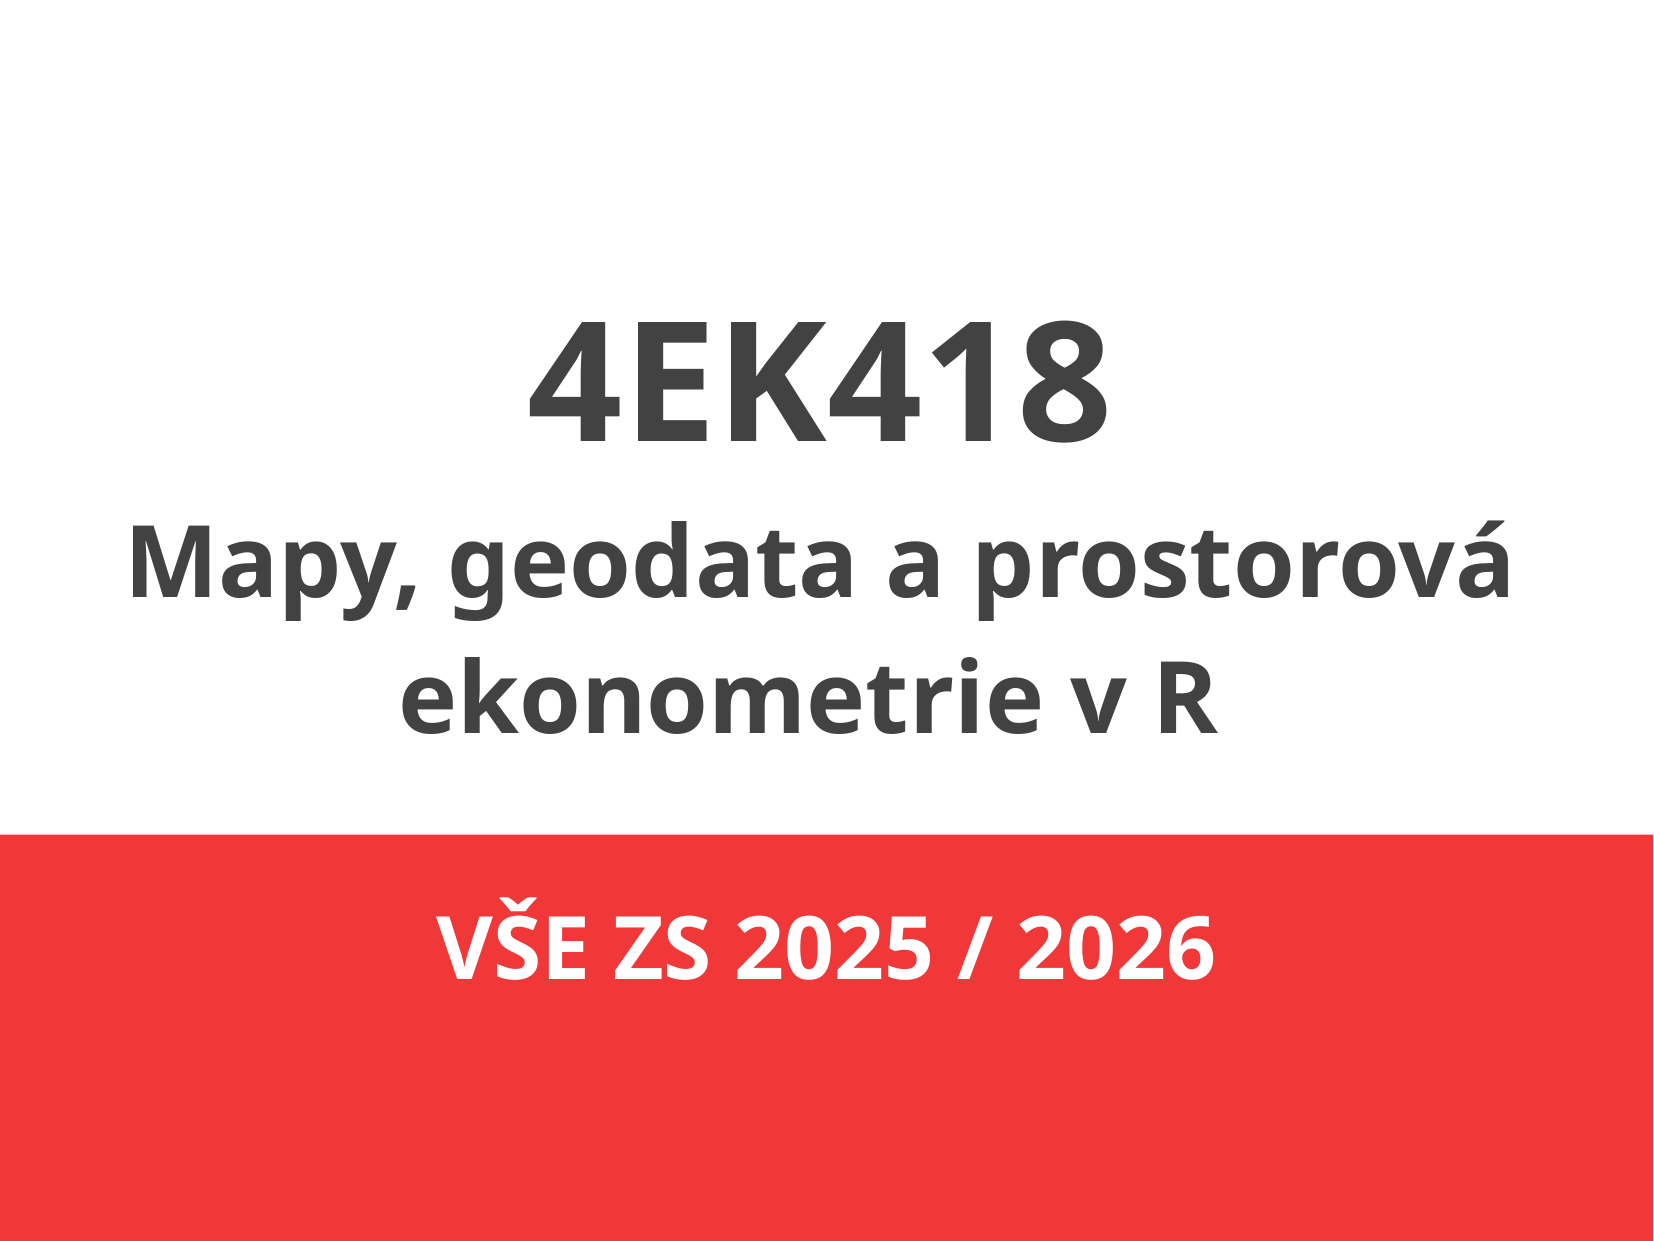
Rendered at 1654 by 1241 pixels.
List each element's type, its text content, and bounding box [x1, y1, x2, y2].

subtitle VŠE ZS 2025 / 2026 [82, 881, 1571, 1010]
title 4EK418 Mapy, geodata a prostorová ekonometrie v R [0, 248, 1642, 778]
